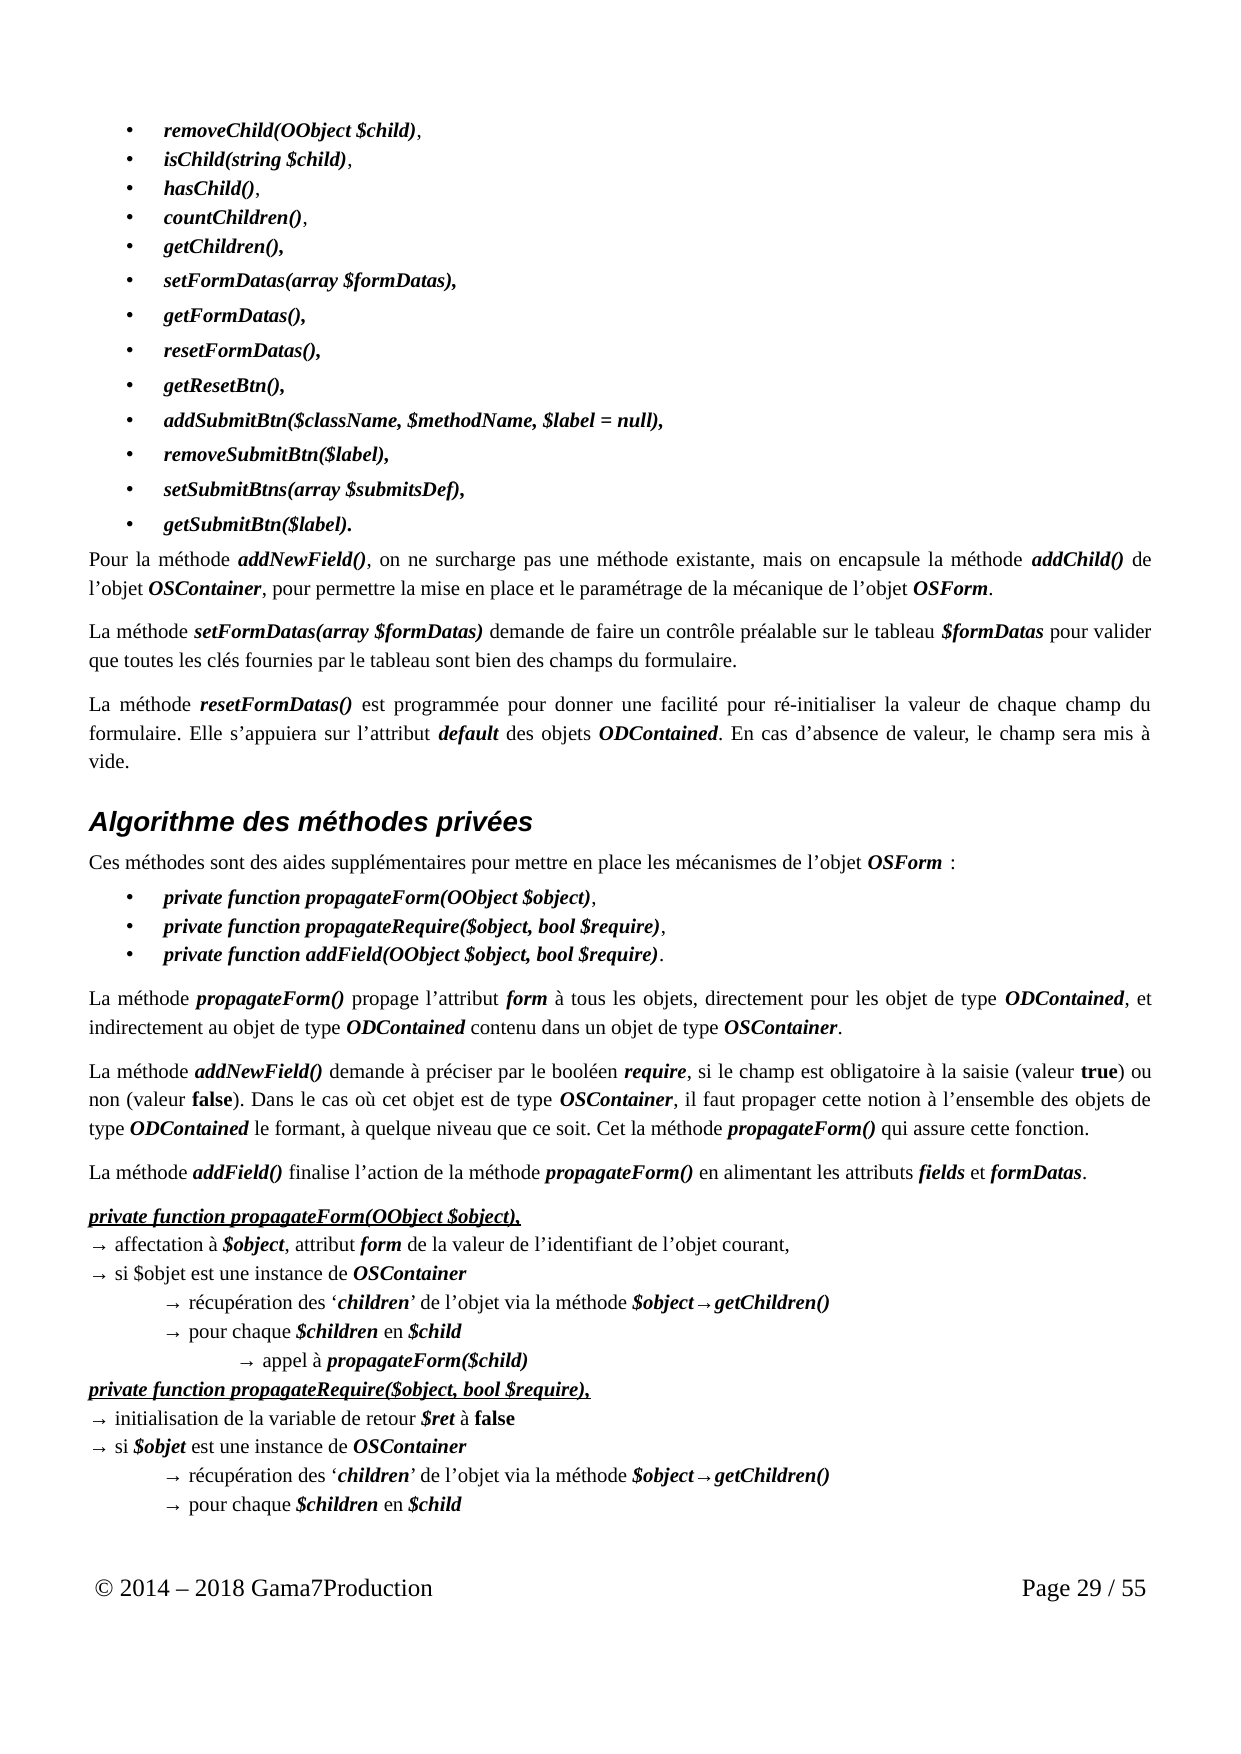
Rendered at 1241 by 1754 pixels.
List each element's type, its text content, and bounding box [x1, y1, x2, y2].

text → initialisation de la variable de retour $ret à false [88, 1406, 1152, 1429]
text → pour chaque $children en $child [88, 1492, 1152, 1516]
text La méthode resetFormDatas() est programmée pour donner une facilité pour ré-initialiser la valeur de chaque champ du formulaire. Elle s’appuiera sur l’attribut default des objets ODContained. En cas d’absence de valeur, le champ sera mis à vide. [88, 692, 1152, 773]
text Ces méthodes sont des aides supplémentaires pour mettre en place les mécanismes de l’objet OSForm : [88, 850, 1152, 874]
subtitle Algorithme des méthodes privées [88, 806, 1152, 837]
list private function propagateForm(OObject $object), [126, 885, 1152, 909]
text La méthode setFormDatas(array $formDatas) demande de faire un contrôle préalable sur le tableau $formDatas pour valider que toutes les clés fournies par le tableau sont bien des champs du formulaire. [88, 619, 1152, 672]
list setSubmitBtns(array $submitsDef), [126, 477, 1152, 501]
list countChildren(), [126, 205, 1152, 229]
text → si $objet est une instance de OSContainer [88, 1261, 1152, 1285]
list private function addField(OObject $object, bool $require). [126, 942, 1152, 966]
text → récupération des ‘children’ de l’objet via la méthode $object→getChildren() [88, 1290, 1152, 1314]
list isChild(string $child), [126, 147, 1152, 171]
list getChildren(), [126, 233, 1152, 258]
list getSubmitBtn($label). [126, 512, 1152, 536]
list setFormDatas(array $formDatas), [126, 268, 1152, 292]
list resetFormDatas(), [126, 338, 1152, 362]
text → appel à propagateForm($child) [88, 1348, 1152, 1372]
list removeChild(OObject $child), [126, 118, 1152, 142]
text Pour la méthode addNewField(), on ne surcharge pas une méthode existante, mais on encapsule la méthode addChild() de l’objet OSContainer, pour permettre la mise en place et le paramétrage de la mécanique de l’objet OSForm. [88, 547, 1152, 599]
text private function propagateRequire($object, bool $require), [88, 1377, 1152, 1401]
text La méthode addNewField() demande à préciser par le booléen require, si le champ est obligatoire à la saisie (valeur true) ou non (valeur false). Dans le cas où cet objet est de type OSContainer, il faut propager cette notion à l’ensemble des objets de type ODContained le formant, à quelque niveau que ce soit. Cet la méthode propagateForm() qui assure cette fonction. [88, 1058, 1152, 1140]
list removeSubmitBtn($label), [126, 442, 1152, 466]
text → récupération des ‘children’ de l’objet via la méthode $object→getChildren() [88, 1463, 1152, 1487]
list getFormDatas(), [126, 303, 1152, 327]
list hasChild(), [126, 176, 1152, 200]
text private function propagateForm(OObject $object), [88, 1203, 1152, 1228]
list addSubmitBtn($className, $methodName, $label = null), [126, 407, 1152, 432]
text La méthode addField() finalise l’action de la méthode propagateForm() en alimentant les attributs fields et formDatas. [88, 1160, 1152, 1184]
text → pour chaque $children en $child [88, 1319, 1152, 1343]
text → si $objet est une instance de OSContainer [88, 1434, 1152, 1458]
list getResetBtn(), [126, 373, 1152, 397]
text La méthode propagateForm() propage l’attribut form à tous les objets, directement pour les objet de type ODContained, et indirectement au objet de type ODContained contenu dans un objet de type OSContainer. [88, 986, 1152, 1039]
list private function propagateRequire($object, bool $require), [126, 913, 1152, 938]
text → affectation à $object, attribut form de la valeur de l’identifiant de l’objet courant, [88, 1232, 1152, 1256]
